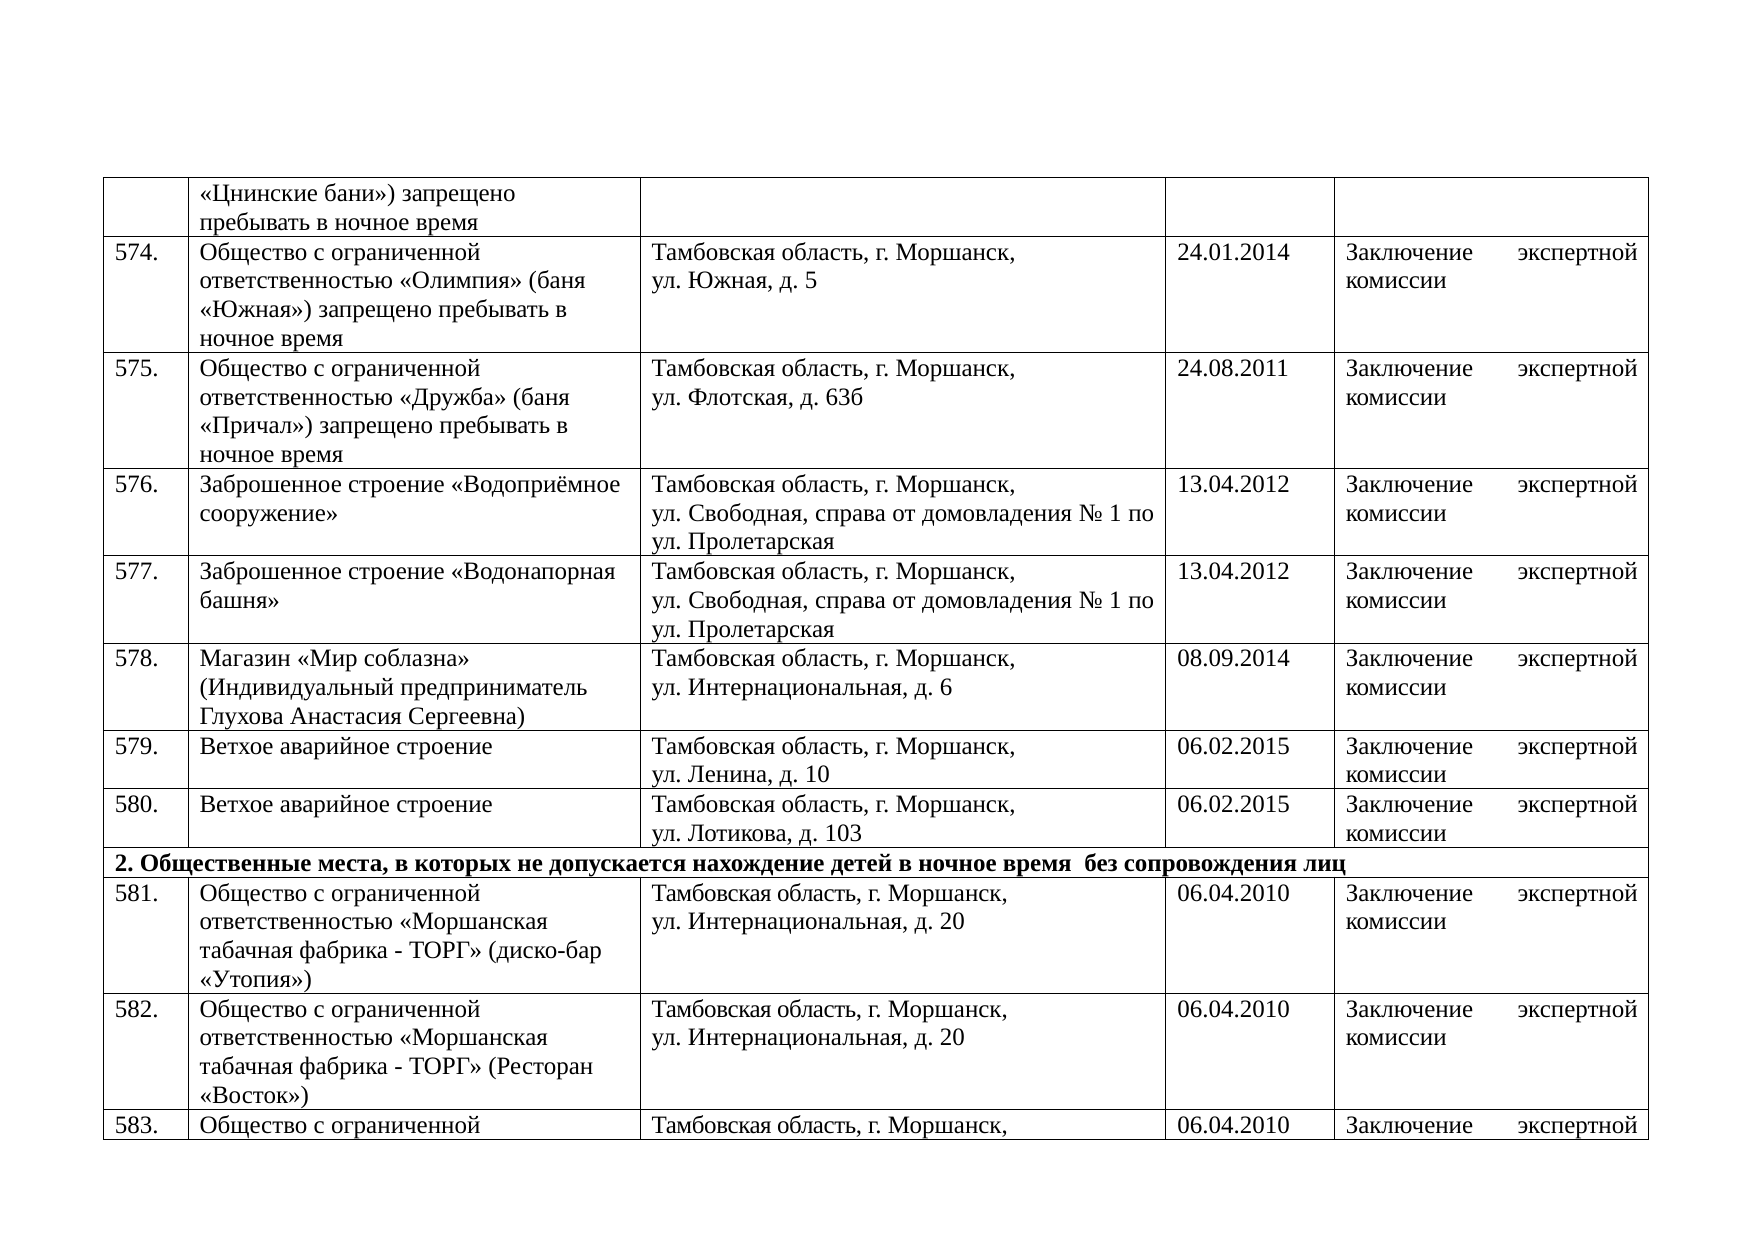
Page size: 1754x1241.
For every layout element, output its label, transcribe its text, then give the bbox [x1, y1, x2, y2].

table_cell Заключение экспертной комиссии [1335, 731, 1648, 788]
table_cell [104, 731, 188, 788]
table_cell [104, 644, 188, 730]
table_cell [104, 1110, 188, 1138]
table_cell «Цнинские бани») запрещено пребывать в ночное время [189, 178, 640, 236]
table_cell 13.04.2012 [1166, 469, 1334, 555]
table_cell Заключение экспертной комиссии [1335, 469, 1648, 555]
table_cell Общество с ограниченной [189, 1110, 640, 1138]
table_cell Тамбовская область, г. Моршанск, ул. Ленина, д. 10 [641, 731, 1165, 788]
table_cell 13.04.2012 [1166, 556, 1334, 642]
table_cell [104, 469, 188, 555]
table_cell Тамбовская область, г. Моршанск, ул. Интернациональная, д. 6 [641, 644, 1165, 730]
table_cell Тамбовская область, г. Моршанск, [641, 1110, 1165, 1138]
table_cell 2. Общественные места, в которых не допускается нахождение детей в ночное время без сопровождения лиц [104, 848, 1648, 877]
table_cell Тамбовская область, г. Моршанск, ул. Интернациональная, д. 20 [641, 878, 1165, 993]
table_cell Общество с ограниченной ответственностью «Моршанская табачная фабрика - ТОРГ» (диско-бар «Утопия») [189, 878, 640, 993]
table_cell Заброшенное строение «Водонапорная башня» [189, 556, 640, 642]
table_cell Заключение экспертной комиссии [1335, 353, 1648, 468]
table_cell Магазин «Мир соблазна» (Индивидуальный предприниматель Глухова Анастасия Сергеевна) [189, 644, 640, 730]
table_cell Заключение экспертной комиссии [1335, 556, 1648, 642]
table_cell Тамбовская область, г. Моршанск, ул. Свободная, справа от домовладения № 1 по ул. Пролетарская [641, 556, 1165, 642]
table_cell [104, 994, 188, 1109]
table_cell [104, 556, 188, 642]
table_cell 06.02.2015 [1166, 731, 1334, 788]
table_cell Общество с ограниченной ответственностью «Олимпия» (баня «Южная») запрещено пребывать в ночное время [189, 237, 640, 352]
table_cell 06.04.2010 [1166, 878, 1334, 993]
table_cell Заключение экспертной комиссии [1335, 237, 1648, 352]
table_cell Тамбовская область, г. Моршанск, ул. Флотская, д. 63б [641, 353, 1165, 468]
table_cell 08.09.2014 [1166, 644, 1334, 730]
table_cell Ветхое аварийное строение [189, 731, 640, 788]
table_cell Заключение экспертной комиссии [1335, 878, 1648, 993]
table_cell [641, 178, 1165, 236]
table_cell 24.08.2011 [1166, 353, 1334, 468]
table_cell Заключение экспертной [1335, 1110, 1648, 1138]
table_cell 06.04.2010 [1166, 1110, 1334, 1138]
table_cell [104, 178, 188, 236]
table_cell Заключение экспертной комиссии [1335, 994, 1648, 1109]
table_cell Тамбовская область, г. Моршанск, ул. Лотикова, д. 103 [641, 789, 1165, 847]
table_cell Тамбовская область, г. Моршанск, ул. Южная, д. 5 [641, 237, 1165, 352]
table_cell 06.04.2010 [1166, 994, 1334, 1109]
table_cell [104, 237, 188, 352]
table_cell 06.02.2015 [1166, 789, 1334, 847]
table_cell Заключение экспертной комиссии [1335, 789, 1648, 847]
table_cell [104, 789, 188, 847]
table_cell Заключение экспертной комиссии [1335, 644, 1648, 730]
table_cell Тамбовская область, г. Моршанск, ул. Интернациональная, д. 20 [641, 994, 1165, 1109]
table_cell [104, 353, 188, 468]
table_cell Ветхое аварийное строение [189, 789, 640, 847]
table_cell Заброшенное строение «Водоприёмное сооружение» [189, 469, 640, 555]
table_cell [1166, 178, 1334, 236]
table_cell 24.01.2014 [1166, 237, 1334, 352]
table_cell Общество с ограниченной ответственностью «Дружба» (баня «Причал») запрещено пребывать в ночное время [189, 353, 640, 468]
table_cell Общество с ограниченной ответственностью «Моршанская табачная фабрика - ТОРГ» (Ресторан «Восток») [189, 994, 640, 1109]
table_cell [1335, 178, 1648, 236]
table_cell [104, 878, 188, 993]
table_cell Тамбовская область, г. Моршанск, ул. Свободная, справа от домовладения № 1 по ул. Пролетарская [641, 469, 1165, 555]
